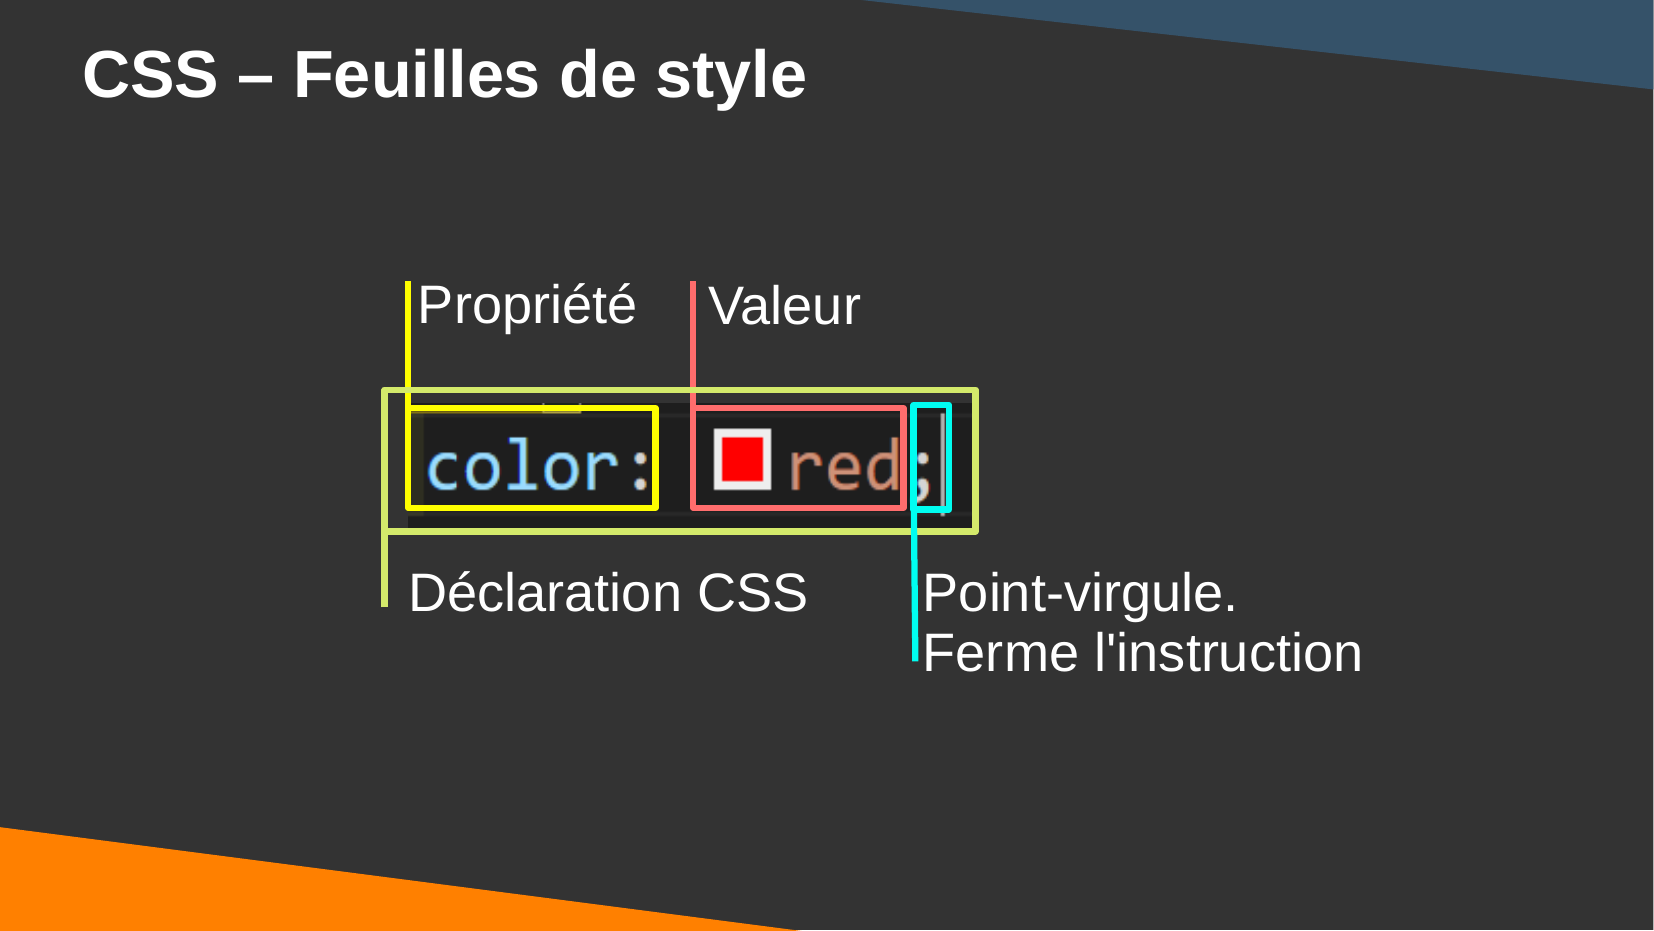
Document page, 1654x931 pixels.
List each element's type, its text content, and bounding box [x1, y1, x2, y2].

text_box [0, 827, 802, 931]
title CSS – Feuilles de style [82, 37, 1571, 114]
text_box [861, 0, 1654, 90]
title Propriété [417, 274, 664, 349]
title Déclaration CSS [408, 562, 874, 654]
picture [917, 408, 946, 506]
picture [411, 411, 652, 505]
title Point-virgule. Ferme l'instruction [922, 562, 1388, 684]
picture [918, 403, 972, 528]
picture [408, 403, 910, 528]
picture [696, 411, 900, 505]
title Valeur [708, 275, 949, 344]
